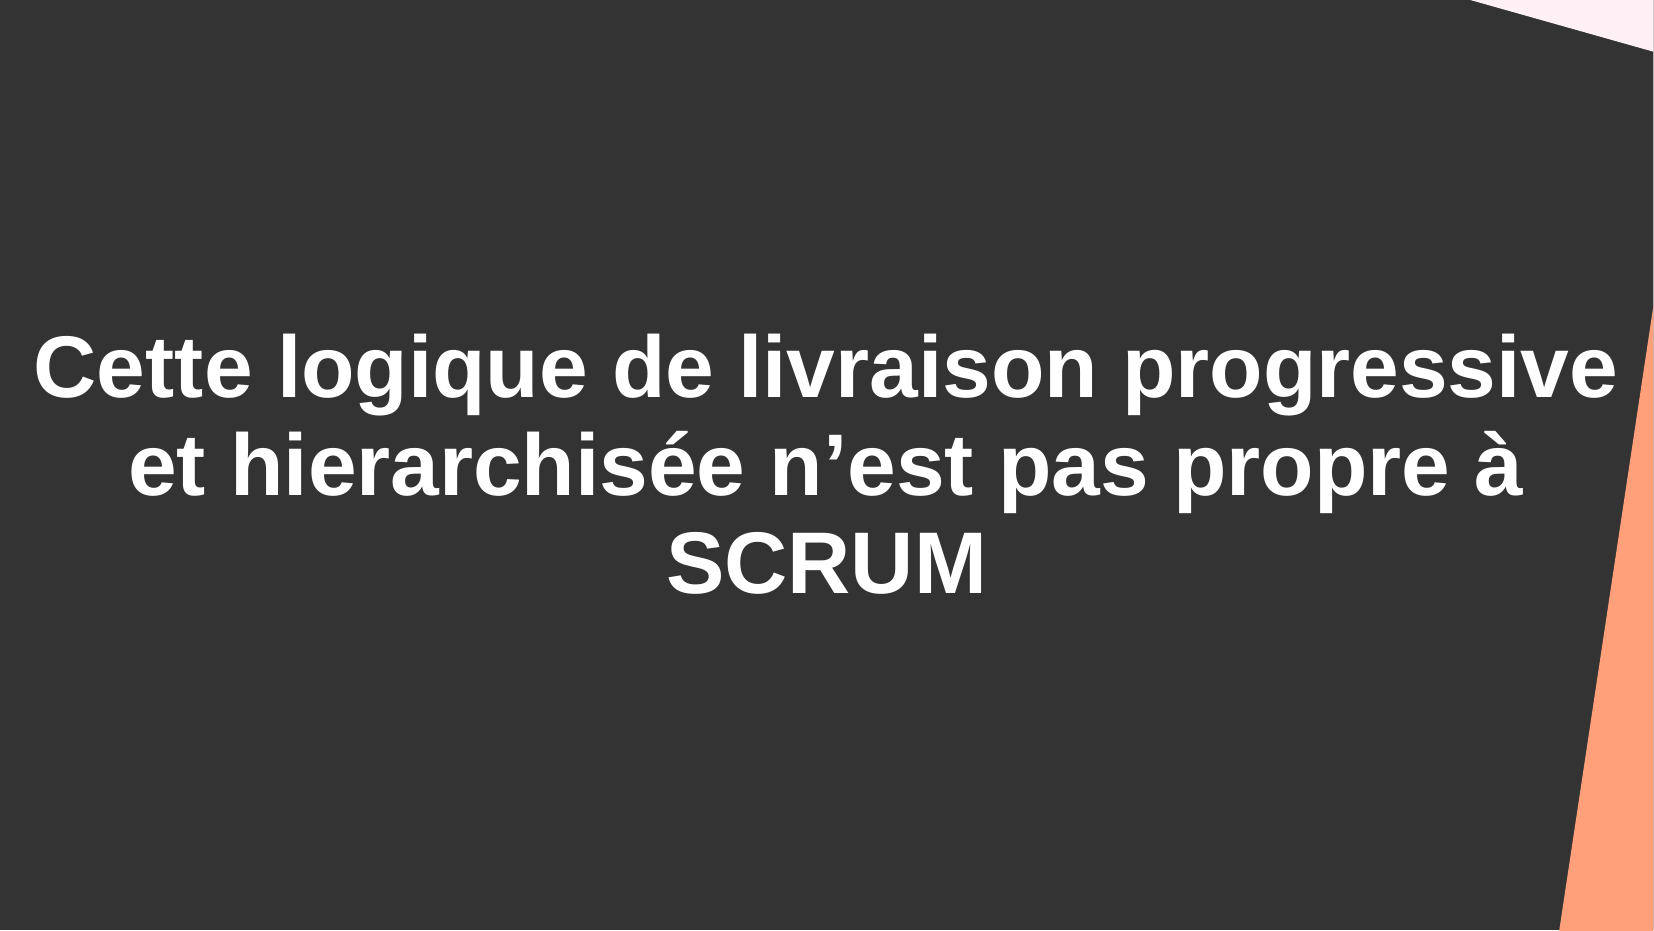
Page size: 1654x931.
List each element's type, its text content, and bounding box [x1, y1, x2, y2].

text_box [1470, 0, 1654, 52]
text_box [1559, 301, 1654, 931]
title Cette logique de livraison progressive et hierarchisée n’est pas propre à SCRUM [31, 318, 1622, 612]
